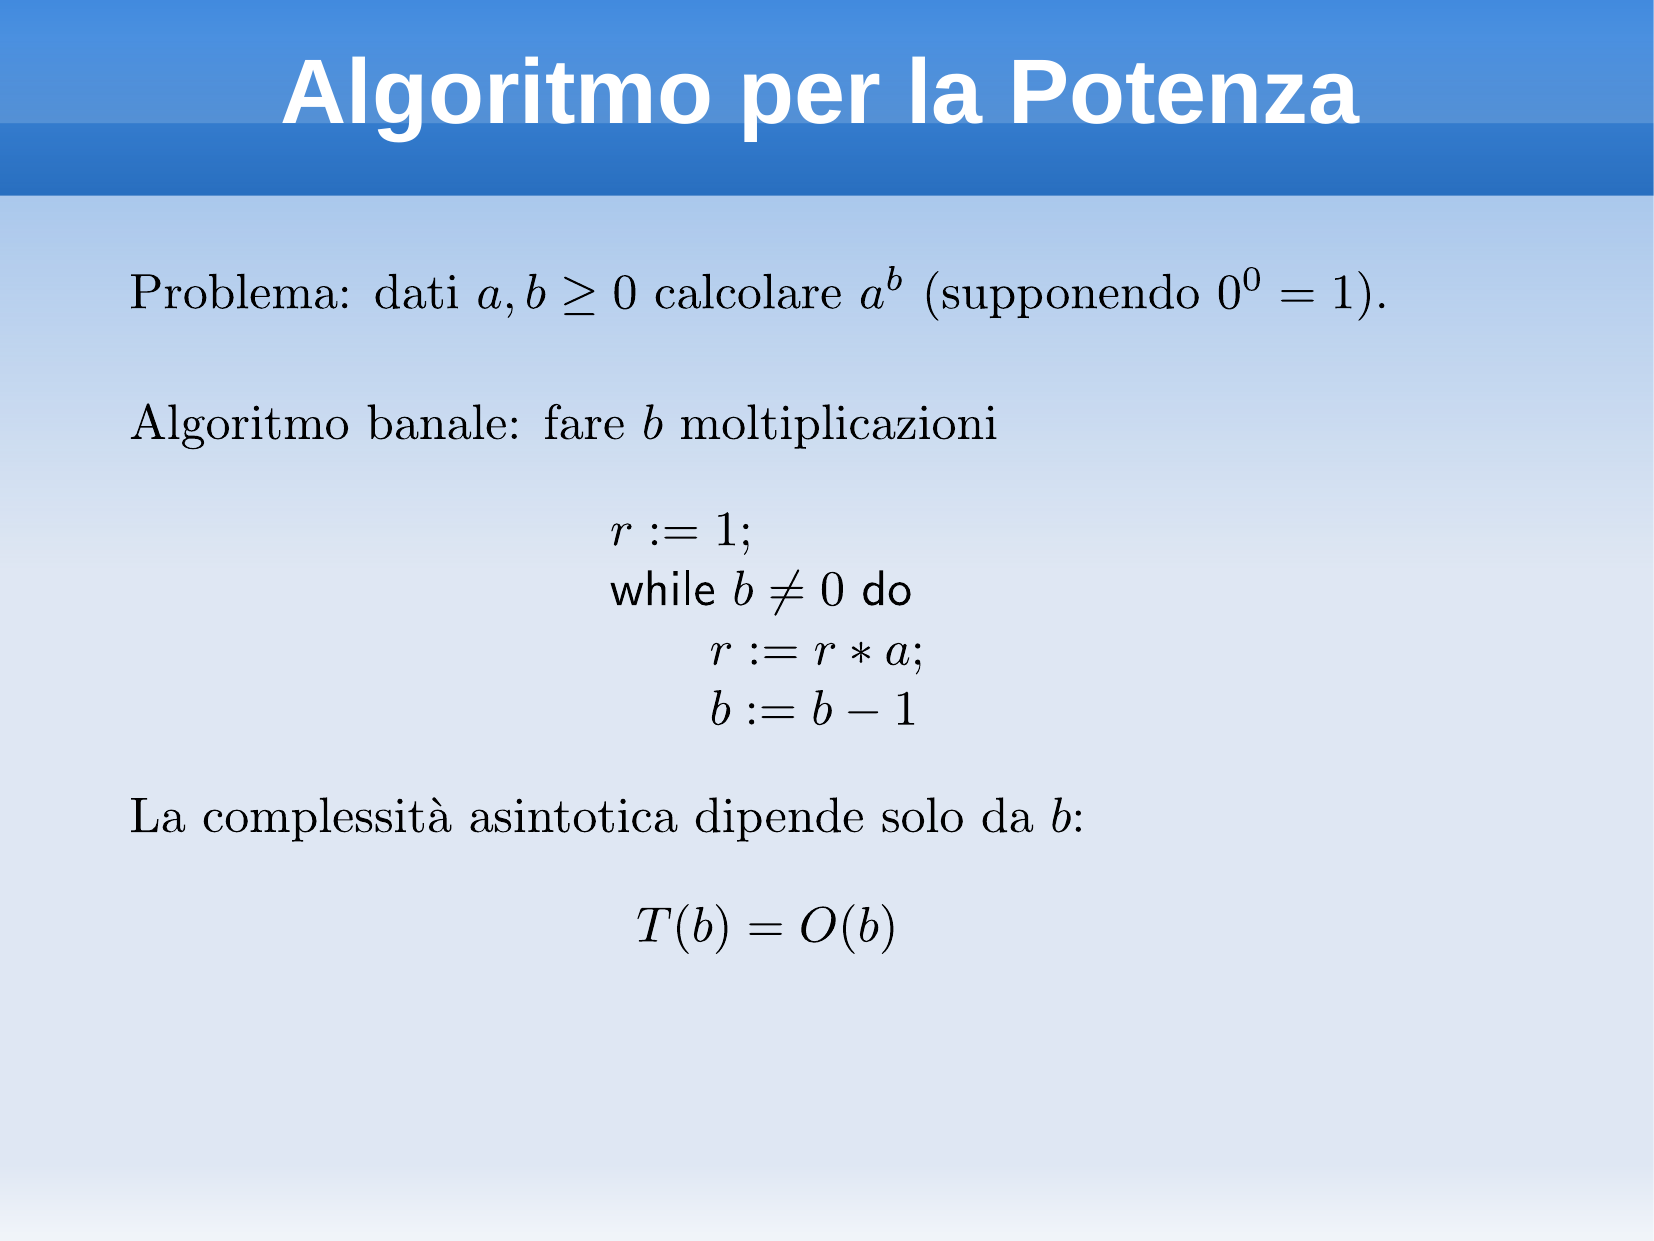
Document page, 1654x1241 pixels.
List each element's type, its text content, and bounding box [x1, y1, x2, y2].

picture [0, 0, 1654, 1241]
text_box [129, 266, 1389, 955]
title Algoritmo per la Potenza [76, 0, 1565, 188]
